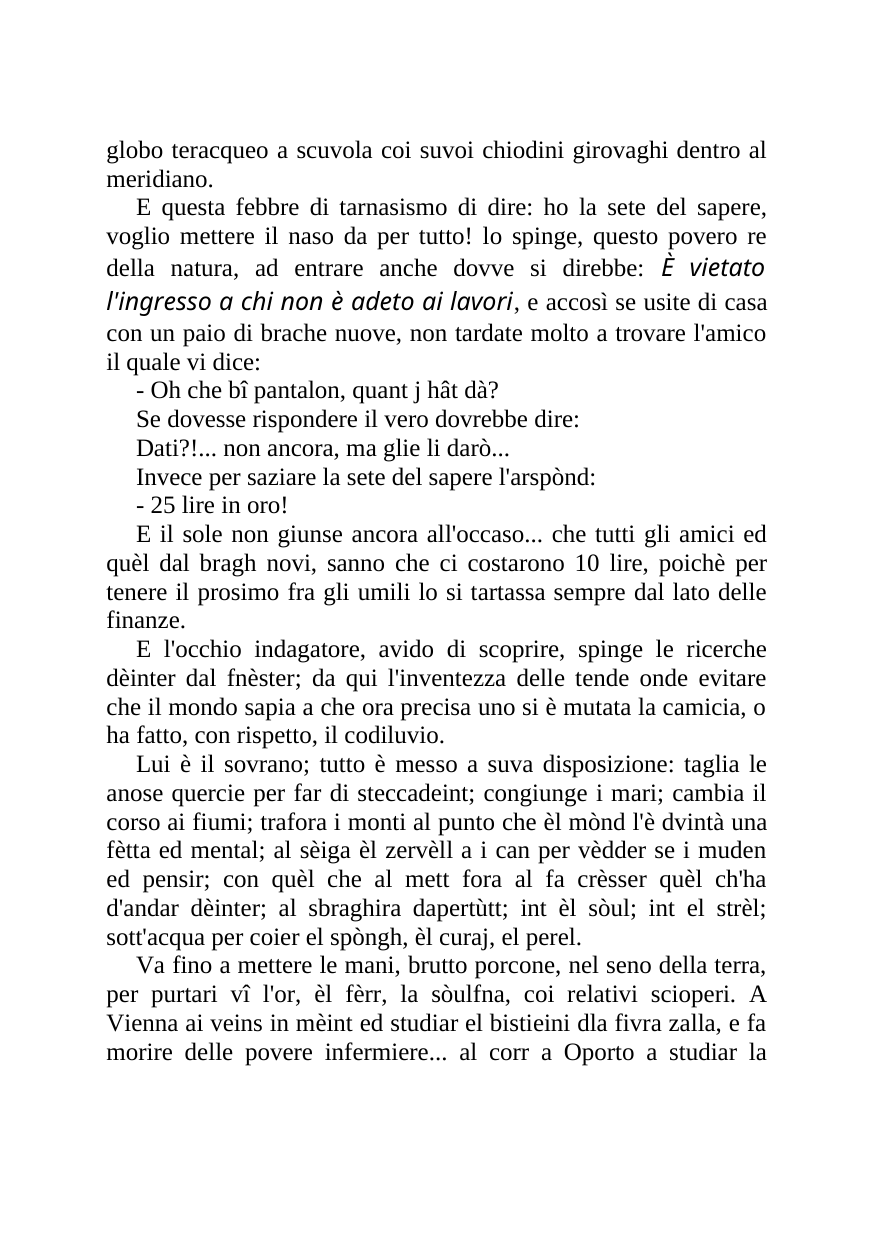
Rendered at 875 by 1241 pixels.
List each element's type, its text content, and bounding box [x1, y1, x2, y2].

text - Oh che bî pantalon, quant j hât dà? [106, 376, 768, 404]
text Lui è il sovrano; tutto è messo a suva disposizione: taglia le anose quercie per far di steccadeint; congiunge i mari; cambia il corso ai fiumi; trafora i monti al punto che èl mònd l'è dvintà una fètta ed mental; al sèiga èl zervèll a i can per vèdder se i muden ed pensir; con quèl che al mett fora al fa crèsser quèl ch'ha d'andar dèinter; al sbraghira dapertùtt; int èl sòul; int el strèl; sott'acqua per coier el spòngh, èl curaj, el perel. [106, 749, 768, 951]
text Se dovesse rispondere il vero dovrebbe dire: [106, 404, 768, 433]
text E il sole non giunse ancora all'occaso... che tutti gli amici ed quèl dal bragh novi, sanno che ci costarono 10 lire, poichè per tenere il prosimo fra gli umili lo si tartassa sempre dal lato delle finanze. [106, 519, 768, 634]
text globo teracqueo a scuvola coi suvoi chiodini girovaghi dentro al meridiano. [106, 135, 768, 192]
text Va fino a mettere le mani, brutto porcone, nel seno della terra, per purtari vî l'or, èl fèrr, la sòulfna, coi relativi scioperi. A Vienna ai veins in mèint ed studiar el bistieini dla fivra zalla, e fa morire delle povere infermiere... al corr a Oporto a studiar la [106, 951, 768, 1066]
text Invece per saziare la sete del sapere l'arspònd: [106, 462, 768, 491]
text - 25 lire in oro! [106, 491, 768, 519]
text E l'occhio indagatore, avido di scoprire, spinge le ricerche dèinter dal fnèster; da qui l'inventezza delle tende onde evitare che il mondo sapia a che ora precisa uno si è mutata la camicia, o ha fatto, con rispetto, il codiluvio. [106, 634, 768, 749]
text Dati?!... non ancora, ma glie li darò... [106, 433, 768, 462]
text E questa febbre di tarnasismo di dire: ho la sete del sapere, voglio mettere il naso da per tutto! lo spinge, questo povero re della natura, ad entrare anche dovve si direbbe: È vietato l'ingresso a chi non è adeto ai lavori, e accosì se usite di casa con un paio di brache nuove, non tardate molto a trovare l'amico il quale vi dice: [106, 192, 768, 376]
